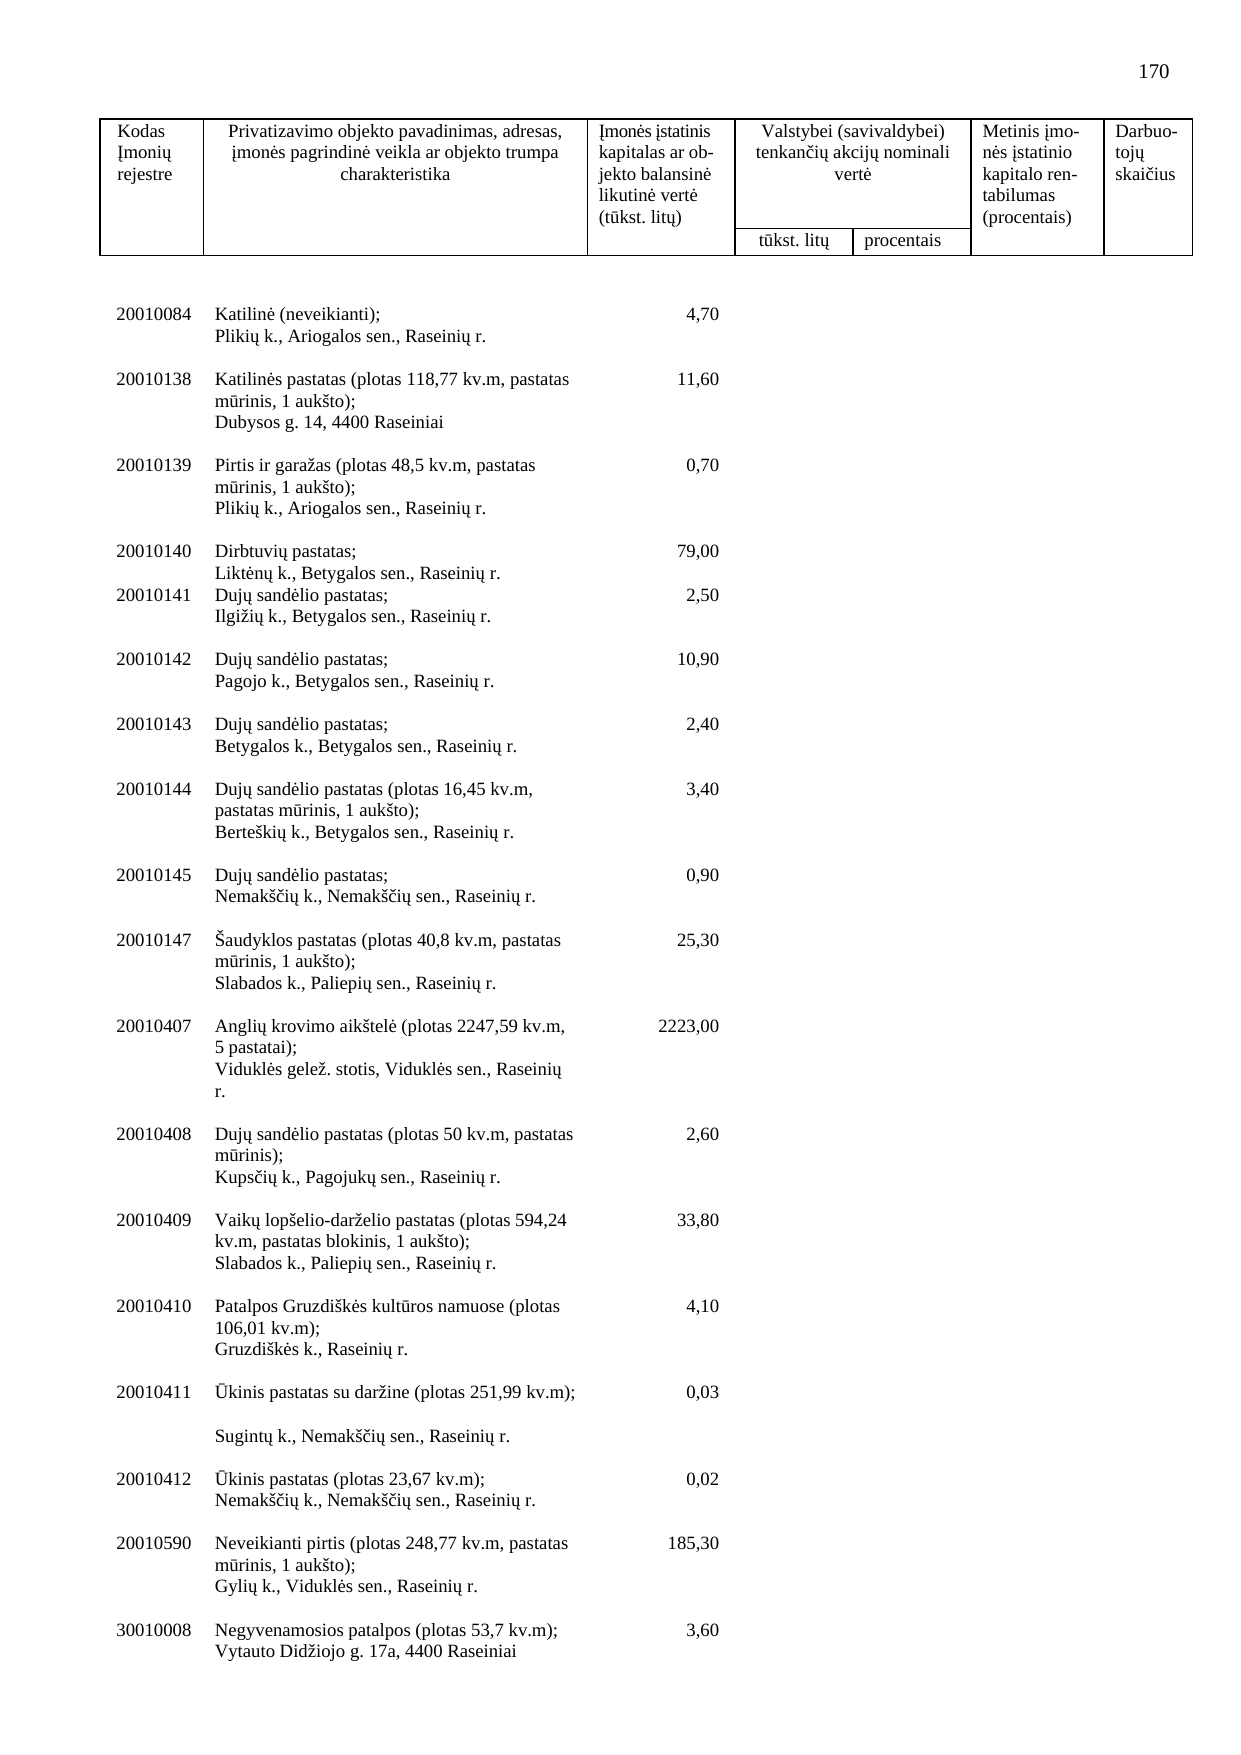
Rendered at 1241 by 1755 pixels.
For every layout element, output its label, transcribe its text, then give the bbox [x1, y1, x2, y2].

table_cell 20010407 [100, 1015, 203, 1123]
table_cell [735, 1468, 853, 1532]
table_cell [1104, 282, 1192, 303]
table_cell Patalpos Gruzdiškės kultūros namuose (plotas 106,01 kv.m); Gruzdiškės k., Raseinių r. [203, 1295, 587, 1381]
table_cell 4,10 [587, 1295, 735, 1381]
table_cell [853, 1619, 971, 1683]
table_cell [204, 228, 587, 254]
table_cell 20010141 [100, 584, 203, 648]
table_cell [1104, 368, 1192, 454]
table_cell 0,70 [587, 454, 735, 540]
table_cell 0,03 [587, 1381, 735, 1468]
table_cell [735, 1619, 853, 1683]
table_cell [853, 1381, 971, 1468]
table_cell [1104, 929, 1192, 1015]
table_cell [1104, 778, 1192, 864]
table_cell Negyvenamosios patalpos (plotas 53,7 kv.m); Vytauto Didžiojo g. 17a, 4400 Raseiniai [203, 1619, 587, 1683]
table_cell [1104, 1381, 1192, 1468]
table_cell 20010147 [100, 929, 203, 1015]
table_cell Neveikianti pirtis (plotas 248,77 kv.m, pastatas mūrinis, 1 aukšto); Gylių k., Viduklės sen., Raseinių r. [203, 1532, 587, 1618]
table_cell [100, 256, 203, 282]
table_cell [203, 256, 587, 282]
table_cell [971, 1209, 1104, 1295]
table_cell 3,40 [587, 778, 735, 864]
table_header Metinis įmo-nės įstatinio kapitalo ren-tabilumas (procentais) [972, 120, 1103, 227]
table_header Privatizavimo objekto pavadinimas, adresas, įmonės pagrindinė veikla ar objekto trumpa charakteristika [204, 120, 587, 227]
table_cell [735, 1532, 853, 1618]
table_cell 20010140 [100, 540, 203, 583]
table_cell [853, 256, 971, 282]
table_cell 20010142 [100, 648, 203, 713]
table_cell [971, 648, 1104, 713]
table_cell Šaudyklos pastatas (plotas 40,8 kv.m, pastatas mūrinis, 1 aukšto); Slabados k., Paliepių sen., Raseinių r. [203, 929, 587, 1015]
table_cell [1104, 540, 1192, 583]
table_cell 2,50 [587, 584, 735, 648]
table_cell 20010411 [100, 1381, 203, 1468]
table_header Valstybei (savivaldybei) tenkančių akcijų nominali vertė [736, 120, 970, 227]
table_cell [853, 1295, 971, 1381]
table_cell [1104, 1123, 1192, 1209]
table_cell 2,40 [587, 713, 735, 778]
table_cell 3,60 [587, 1619, 735, 1683]
table_cell [203, 282, 587, 303]
table_cell 20010144 [100, 778, 203, 864]
table_cell [853, 778, 971, 864]
table_cell 20010410 [100, 1295, 203, 1381]
table_cell [971, 454, 1104, 540]
table_cell [1105, 228, 1192, 254]
table_cell [853, 929, 971, 1015]
table_cell 0,90 [587, 864, 735, 928]
table_cell [735, 778, 853, 864]
table_cell [1104, 1532, 1192, 1618]
table_cell Ūkinis pastatas (plotas 23,67 kv.m); Nemakščių k., Nemakščių sen., Raseinių r. [203, 1468, 587, 1532]
table_cell tūkst. litų [736, 229, 852, 254]
table_cell 2223,00 [587, 1015, 735, 1123]
table_cell Ūkinis pastatas su daržine (plotas 251,99 kv.m); Sugintų k., Nemakščių sen., Raseinių r. [203, 1381, 587, 1468]
table_cell [971, 929, 1104, 1015]
table_cell [735, 1295, 853, 1381]
table_cell Dujų sandėlio pastatas (plotas 50 kv.m, pastatas mūrinis); Kupsčių k., Pagojukų sen., Raseinių r. [203, 1123, 587, 1209]
table_cell Katilinė (neveikianti); Plikių k., Ariogalos sen., Raseinių r. [203, 303, 587, 368]
table_cell [971, 1123, 1104, 1209]
table_cell 20010408 [100, 1123, 203, 1209]
table_cell Dujų sandėlio pastatas; Nemakščių k., Nemakščių sen., Raseinių r. [203, 864, 587, 928]
table_cell 0,02 [587, 1468, 735, 1532]
table_cell [971, 540, 1104, 583]
table_cell [853, 1123, 971, 1209]
table_cell 4,70 [587, 303, 735, 368]
table_header Kodas Įmonių rejestre [101, 120, 203, 227]
table_cell [971, 864, 1104, 928]
table_cell [971, 1468, 1104, 1532]
table_cell [1104, 1468, 1192, 1532]
table_cell Anglių krovimo aikštelė (plotas 2247,59 kv.m, 5 pastatai); Viduklės gelež. stotis, Viduklės sen., Raseinių r. [203, 1015, 587, 1123]
table_cell 185,30 [587, 1532, 735, 1618]
table_cell [735, 713, 853, 778]
table_cell [972, 228, 1103, 254]
table_cell [971, 282, 1104, 303]
table_cell [735, 282, 853, 303]
table_cell 20010590 [100, 1532, 203, 1618]
table_cell [971, 1015, 1104, 1123]
table_cell [735, 1209, 853, 1295]
table_cell 30010008 [100, 1619, 203, 1683]
table_cell Dujų sandėlio pastatas; Betygalos k., Betygalos sen., Raseinių r. [203, 713, 587, 778]
table_cell [100, 282, 203, 303]
table_header Darbuo-tojų skaičius [1105, 120, 1192, 227]
table_cell [1104, 648, 1192, 713]
table_cell [587, 282, 735, 303]
table_cell [735, 256, 853, 282]
table_cell [587, 256, 735, 282]
table_cell [853, 1468, 971, 1532]
table_cell [971, 1295, 1104, 1381]
table_cell [735, 540, 853, 583]
table_cell [735, 368, 853, 454]
table_cell 20010139 [100, 454, 203, 540]
table_cell [735, 1381, 853, 1468]
table_cell [971, 1381, 1104, 1468]
table_cell 20010138 [100, 368, 203, 454]
table_cell [971, 1532, 1104, 1618]
table_cell 33,80 [587, 1209, 735, 1295]
table_cell Dujų sandėlio pastatas; Ilgižių k., Betygalos sen., Raseinių r. [203, 584, 587, 648]
table_cell [735, 1123, 853, 1209]
table_cell [971, 713, 1104, 778]
table_cell [971, 256, 1104, 282]
table_cell [853, 303, 971, 368]
table_cell 20010084 [100, 303, 203, 368]
table_cell [853, 282, 971, 303]
table_cell [971, 368, 1104, 454]
table_cell [735, 648, 853, 713]
table_cell [1104, 1619, 1192, 1683]
table_cell [853, 648, 971, 713]
table_cell [971, 584, 1104, 648]
table_cell [735, 454, 853, 540]
table_cell [101, 228, 203, 254]
table_cell [853, 540, 971, 583]
table_header Įmonės įstatinis kapitalas ar ob-jekto balansinė likutinė vertė (tūkst. litų) [588, 120, 734, 227]
table_cell [1104, 713, 1192, 778]
table_cell [971, 303, 1104, 368]
table_cell [735, 1015, 853, 1123]
table_cell Dujų sandėlio pastatas (plotas 16,45 kv.m, pastatas mūrinis, 1 aukšto); Berteškių k., Betygalos sen., Raseinių r. [203, 778, 587, 864]
table_cell [853, 1532, 971, 1618]
table_cell [1104, 1295, 1192, 1381]
table_cell [735, 929, 853, 1015]
table_cell 20010412 [100, 1468, 203, 1532]
table_cell [853, 864, 971, 928]
table_cell Vaikų lopšelio-darželio pastatas (plotas 594,24 kv.m, pastatas blokinis, 1 aukšto); Slabados k., Paliepių sen., Raseinių r. [203, 1209, 587, 1295]
table_cell [853, 584, 971, 648]
table_cell 79,00 [587, 540, 735, 583]
table_cell Katilinės pastatas (plotas 118,77 kv.m, pastatas mūrinis, 1 aukšto); Dubysos g. 14, 4400 Raseiniai [203, 368, 587, 454]
table_cell Dujų sandėlio pastatas; Pagojo k., Betygalos sen., Raseinių r. [203, 648, 587, 713]
table_cell 11,60 [587, 368, 735, 454]
table_cell [1104, 256, 1192, 282]
table_cell 25,30 [587, 929, 735, 1015]
table_cell [588, 228, 734, 254]
table_cell [971, 778, 1104, 864]
table_cell [1104, 584, 1192, 648]
table_cell [1104, 864, 1192, 928]
table_cell [853, 1015, 971, 1123]
table_cell procentais [854, 229, 970, 254]
table_cell 20010145 [100, 864, 203, 928]
table_cell 10,90 [587, 648, 735, 713]
table_cell [1104, 1015, 1192, 1123]
table_cell [853, 454, 971, 540]
table_cell [1104, 303, 1192, 368]
table_cell [853, 1209, 971, 1295]
table_cell [1104, 1209, 1192, 1295]
table_cell [735, 303, 853, 368]
table_cell [735, 864, 853, 928]
table_cell [1104, 454, 1192, 540]
table_cell Pirtis ir garažas (plotas 48,5 kv.m, pastatas mūrinis, 1 aukšto); Plikių k., Ariogalos sen., Raseinių r. [203, 454, 587, 540]
table_cell 2,60 [587, 1123, 735, 1209]
table_cell 20010409 [100, 1209, 203, 1295]
table_cell [735, 584, 853, 648]
table_cell Dirbtuvių pastatas; Liktėnų k., Betygalos sen., Raseinių r. [203, 540, 587, 583]
table_cell [853, 368, 971, 454]
table_cell 20010143 [100, 713, 203, 778]
table_cell [853, 713, 971, 778]
table_cell [971, 1619, 1104, 1683]
